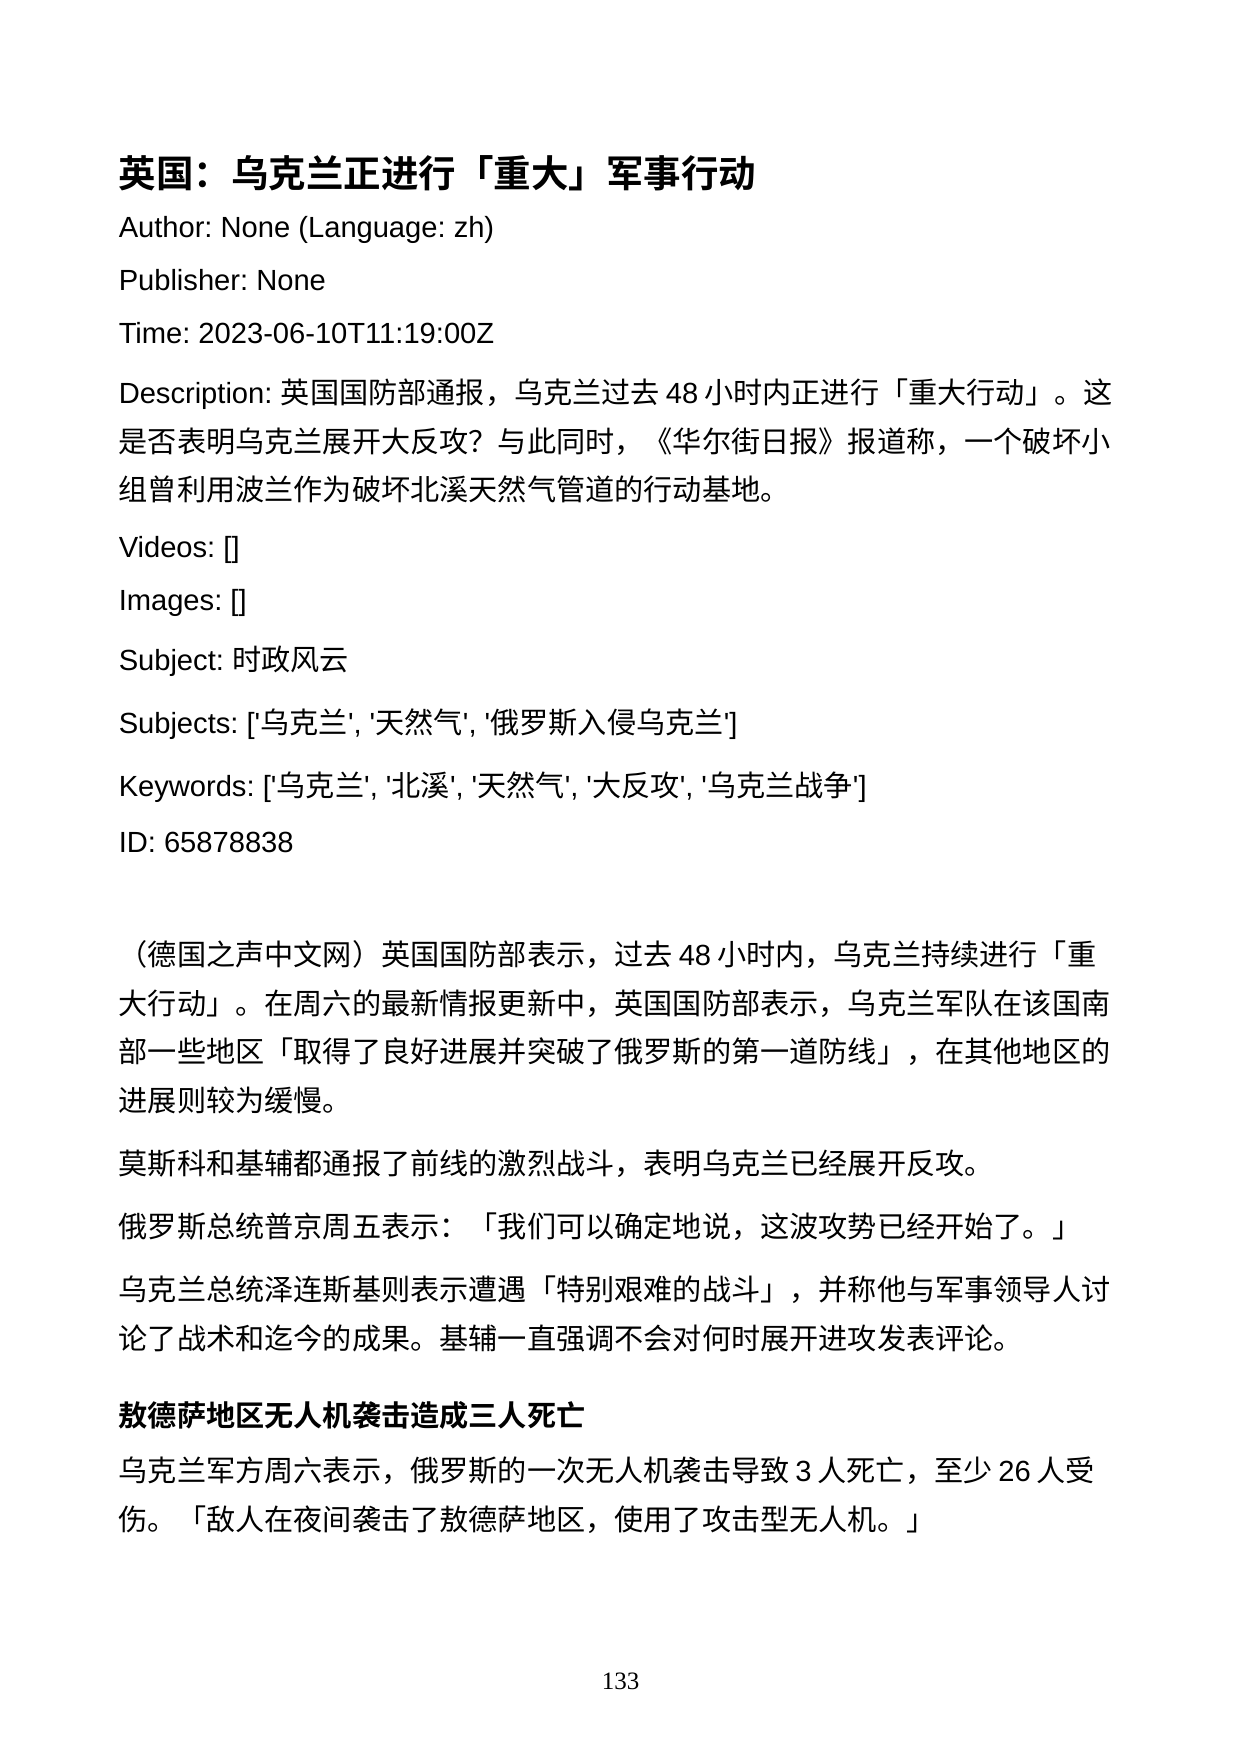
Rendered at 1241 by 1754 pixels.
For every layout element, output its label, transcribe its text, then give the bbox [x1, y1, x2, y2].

text Videos: [] [118, 530, 1122, 563]
text Description: 英国国防部通报，乌克兰过去48小时内正进行「重大行动」。这是否表明乌克兰展开大反攻？与此同时，《华尔街日报》报道称，一个破坏小组曾利用波兰作为破坏北溪天然气管道的行动基地。 [118, 370, 1122, 509]
text ID: 65878838 [118, 826, 1122, 859]
text Publisher: None [118, 263, 1122, 297]
text 莫斯科和基辅都通报了前线的激烈战斗，表明乌克兰已经展开反攻。 [118, 1141, 1122, 1183]
subtitle 敖德萨地区无人机袭击造成三人死亡 [118, 1393, 1122, 1435]
text Keywords: ['乌克兰', '北溪', '天然气', '大反攻', '乌克兰战争'] [118, 762, 1122, 805]
text Subject: 时政风云 [118, 636, 1122, 678]
text 俄罗斯总统普京周五表示：「我们可以确定地说，这波攻势已经开始了。」 [118, 1204, 1122, 1246]
text （德国之声中文网）英国国防部表示，过去48小时内，乌克兰持续进行「重大行动」。在周六的最新情报更新中，英国国防部表示，乌克兰军队在该国南部一些地区「取得了良好进展并突破了俄罗斯的第一道防线」，在其他地区的进展则较为缓慢。 [118, 932, 1122, 1120]
text Images: [] [118, 583, 1122, 617]
text Author: None (Language: zh) [118, 210, 1122, 244]
text Time: 2023-06-10T11:19:00Z [118, 317, 1122, 350]
text 乌克兰总统泽连斯基则表示遭遇「特别艰难的战斗」，并称他与军事领导人讨论了战术和迄今的成果。基辅一直强调不会对何时展开进攻发表评论。 [118, 1267, 1122, 1358]
text 乌克兰军方周六表示，俄罗斯的一次无人机袭击导致3人死亡，至少26人受伤。「敌人在夜间袭击了敖德萨地区，使用了攻击型无人机。」 [118, 1448, 1122, 1539]
subtitle 英国：乌克兰正进行「重大」军事行动 [118, 143, 1122, 198]
text Subjects: ['乌克兰', '天然气', '俄罗斯入侵乌克兰'] [118, 699, 1122, 742]
